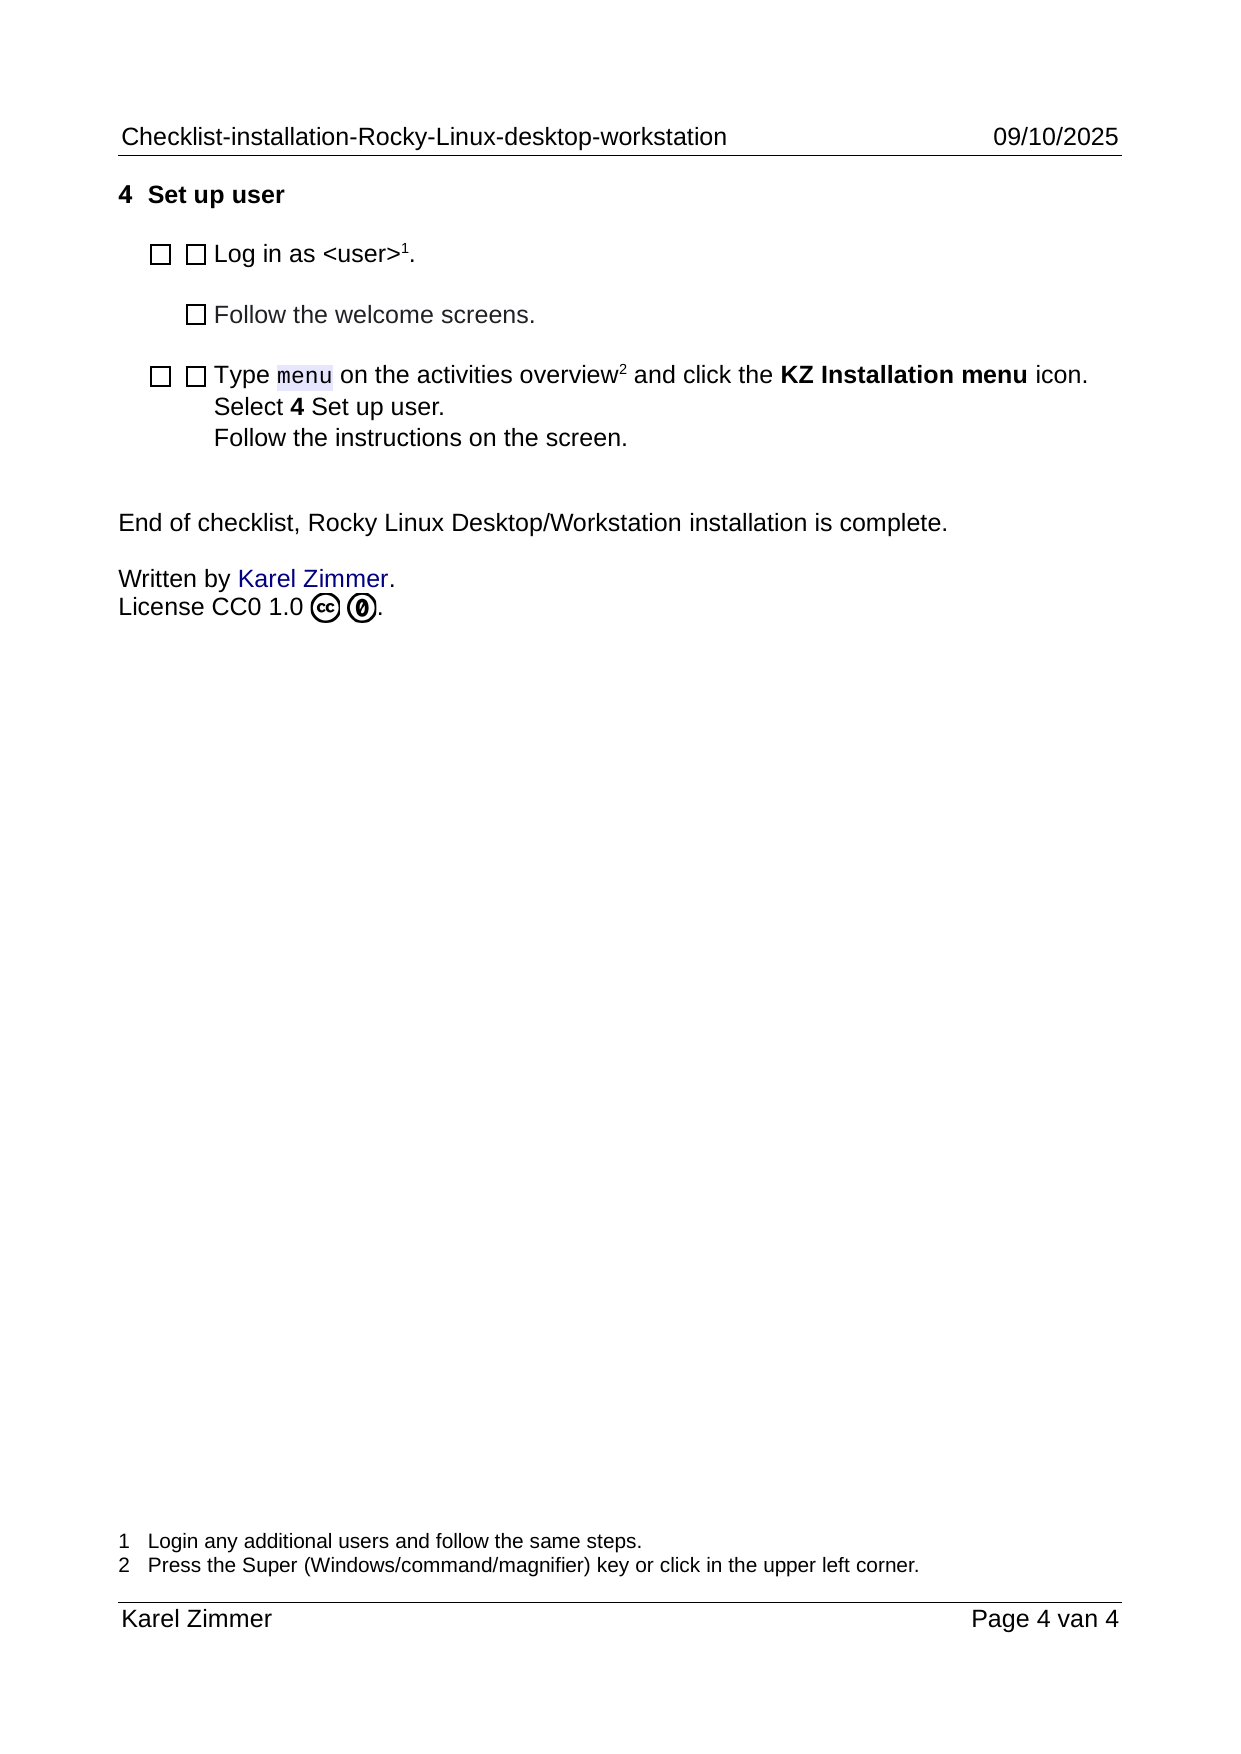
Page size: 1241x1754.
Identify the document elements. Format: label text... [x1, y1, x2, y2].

table_cell [177, 360, 213, 392]
table_cell [118, 423, 142, 453]
table_cell [118, 360, 142, 392]
list Set up user [118, 177, 1122, 211]
table_cell [213, 269, 1122, 300]
table_cell [118, 330, 142, 360]
table_cell Type menu on the activities overview and click the KZ Installation menu icon. [213, 360, 1122, 392]
table_header Log in as <user>. [213, 239, 1122, 269]
table_cell [142, 360, 177, 392]
table_cell [177, 423, 213, 453]
table_cell [177, 330, 213, 360]
table_cell Follow the welcome screens. [213, 300, 1122, 330]
picture [347, 593, 377, 623]
text End of checklist, Rocky Linux Desktop/Workstation installation is complete. [118, 509, 1122, 537]
table_cell [177, 269, 213, 300]
text Written by Karel Zimmer. [118, 565, 1122, 593]
table_header [142, 239, 177, 269]
table_cell [118, 392, 142, 422]
table_cell [177, 300, 213, 330]
table_cell Select 4 Set up user. [213, 392, 1122, 422]
table_cell [142, 300, 177, 330]
table_cell [118, 300, 142, 330]
table_cell [118, 269, 142, 300]
table_header [118, 239, 142, 269]
picture [310, 593, 340, 623]
text . [377, 593, 1122, 622]
table_header [177, 239, 213, 269]
table_cell [142, 269, 177, 300]
table_cell [142, 392, 177, 422]
table_cell Follow the instructions on the screen. [213, 423, 1122, 453]
text License CC0 1.0 [118, 593, 310, 622]
table_cell [177, 392, 213, 422]
table_cell [142, 330, 177, 360]
table_cell [213, 330, 1122, 360]
table_cell [142, 423, 177, 453]
